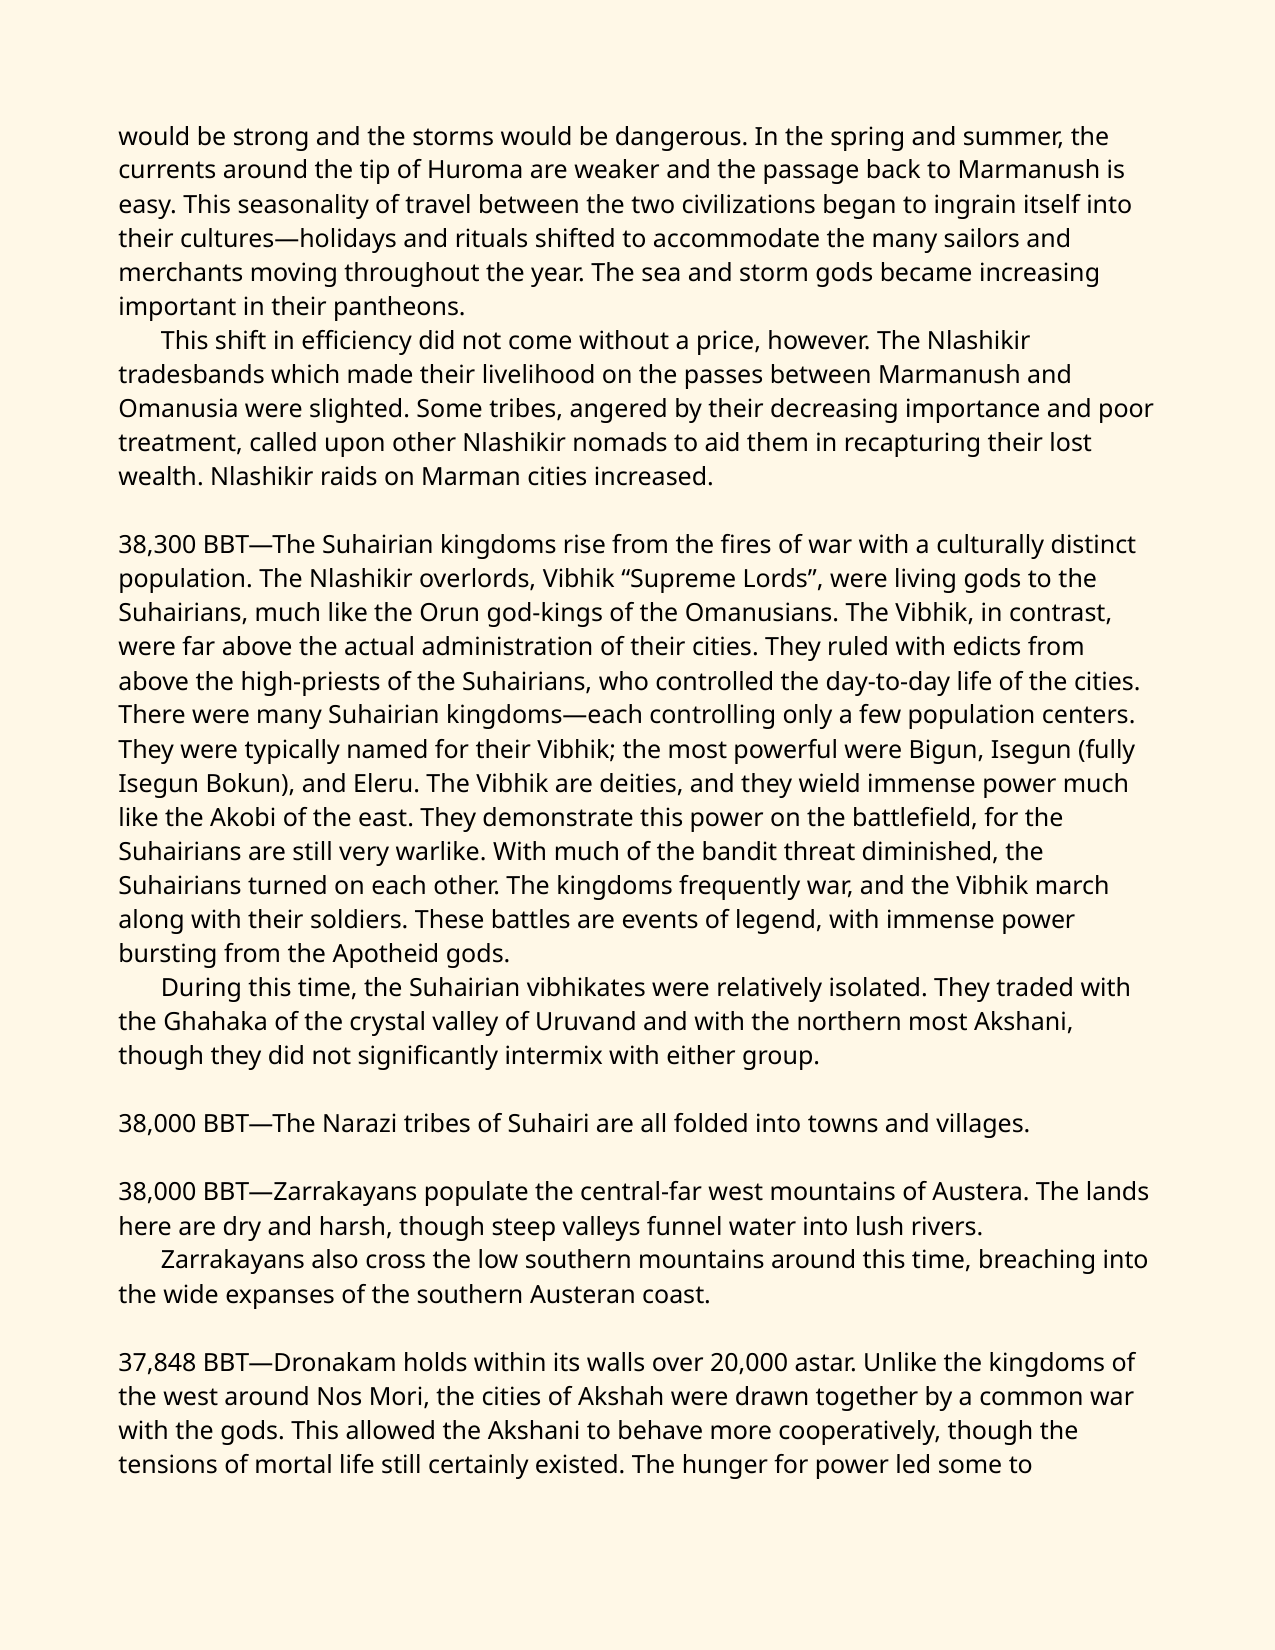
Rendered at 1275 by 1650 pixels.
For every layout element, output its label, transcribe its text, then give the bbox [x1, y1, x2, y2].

text 38,000 BBT—The Narazi tribes of Suhairi are all folded into towns and villages. [118, 1106, 1157, 1140]
text Zarrakayans also cross the low southern mountains around this time, breaching into the wide expanses of the southern Austeran coast. [118, 1242, 1157, 1310]
text 38,000 BBT—Zarrakayans populate the central-far west mountains of Austera. The lands here are dry and harsh, though steep valleys funnel water into lush rivers. [118, 1174, 1157, 1242]
text 38,300 BBT—The Suhairian kingdoms rise from the fires of war with a culturally distinct population. The Nlashikir overlords, Vibhik “Supreme Lords”, were living gods to the Suhairians, much like the Orun god-kings of the Omanusians. The Vibhik, in contrast, were far above the actual administration of their cities. They ruled with edicts from above the high-priests of the Suhairians, who controlled the day-to-day life of the cities. There were many Suhairian kingdoms—each controlling only a few population centers. They were typically named for their Vibhik; the most powerful were Bigun, Isegun (fully Isegun Bokun), and Eleru. The Vibhik are deities, and they wield immense power much like the Akobi of the east. They demonstrate this power on the battlefield, for the Suhairians are still very warlike. With much of the bandit threat diminished, the Suhairians turned on each other. The kingdoms frequently war, and the Vibhik march along with their soldiers. These battles are events of legend, with immense power bursting from the Apotheid gods. [118, 527, 1157, 970]
text This shift in efficiency did not come without a price, however. The Nlashikir tradesbands which made their livelihood on the passes between Marmanush and Omanusia were slighted. Some tribes, angered by their decreasing importance and poor treatment, called upon other Nlashikir nomads to aid them in recapturing their lost wealth. Nlashikir raids on Marman cities increased. [118, 322, 1157, 493]
text 37,848 BBT—Dronakam holds within its walls over 20,000 astar. Unlike the kingdoms of the west around Nos Mori, the cities of Akshah were drawn together by a common war with the gods. This allowed the Akshani to behave more cooperatively, though the tensions of mortal life still certainly existed. The hunger for power led some to [118, 1344, 1157, 1481]
text During this time, the Suhairian vibhikates were relatively isolated. They traded with the Ghahaka of the crystal valley of Uruvand and with the northern most Akshani, though they did not significantly intermix with either group. [118, 970, 1157, 1072]
text would be strong and the storms would be dangerous. In the spring and summer, the currents around the tip of Huroma are weaker and the passage back to Marmanush is easy. This seasonality of travel between the two civilizations began to ingrain itself into their cultures—holidays and rituals shifted to accommodate the many sailors and merchants moving throughout the year. The sea and storm gods became increasing important in their pantheons. [118, 118, 1157, 322]
